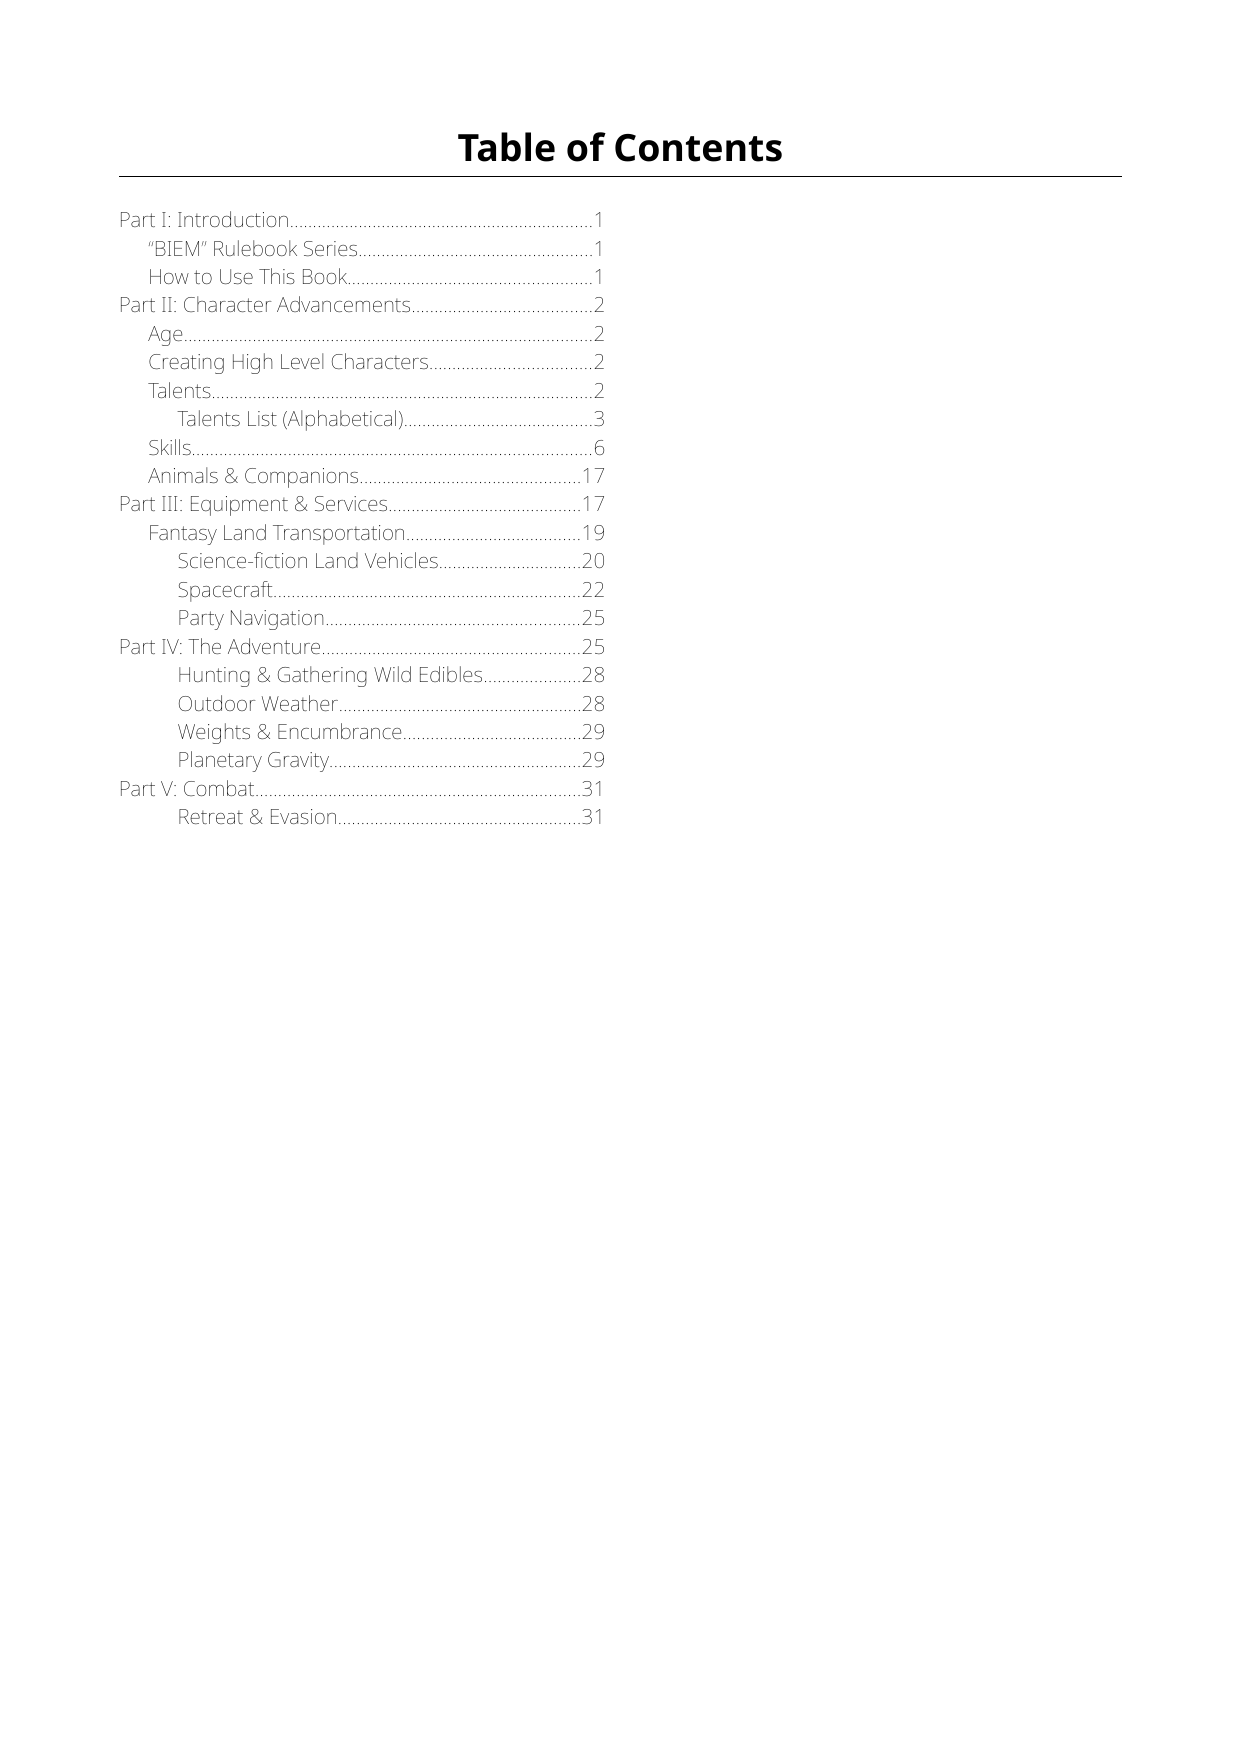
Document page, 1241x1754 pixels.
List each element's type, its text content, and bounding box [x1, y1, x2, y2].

text Animals & Companions 17 [148, 461, 605, 489]
text Hunting & Gathering Wild Edibles 28 [177, 660, 605, 689]
text Outdoor Weather 28 [177, 689, 605, 717]
text Talents List (Alphabetical) 3 [177, 404, 605, 433]
text Skills 6 [148, 433, 605, 461]
text Science-fiction Land Vehicles 20 [177, 546, 605, 575]
text Age 2 [148, 319, 605, 347]
text “BIEM” Rulebook Series 1 [148, 234, 605, 262]
text Part V: Combat 31 [118, 774, 605, 802]
text Weights & Encumbrance 29 [177, 717, 605, 746]
text Retreat & Evasion 31 [177, 802, 605, 831]
text Spacecraft 22 [177, 575, 605, 603]
text Planetary Gravity 29 [177, 746, 605, 774]
text How to Use This Book 1 [148, 262, 605, 291]
text Talents 2 [148, 376, 605, 404]
text Fantasy Land Transportation 19 [148, 518, 605, 546]
text Part II: Character Advancements 2 [118, 291, 605, 319]
text Creating High Level Characters 2 [148, 347, 605, 376]
text Part IV: The Adventure 25 [118, 632, 605, 660]
text Part I: Introduction 1 [118, 205, 605, 234]
text Part III: Equipment & Services 17 [118, 489, 605, 518]
text Party Navigation 25 [177, 603, 605, 632]
